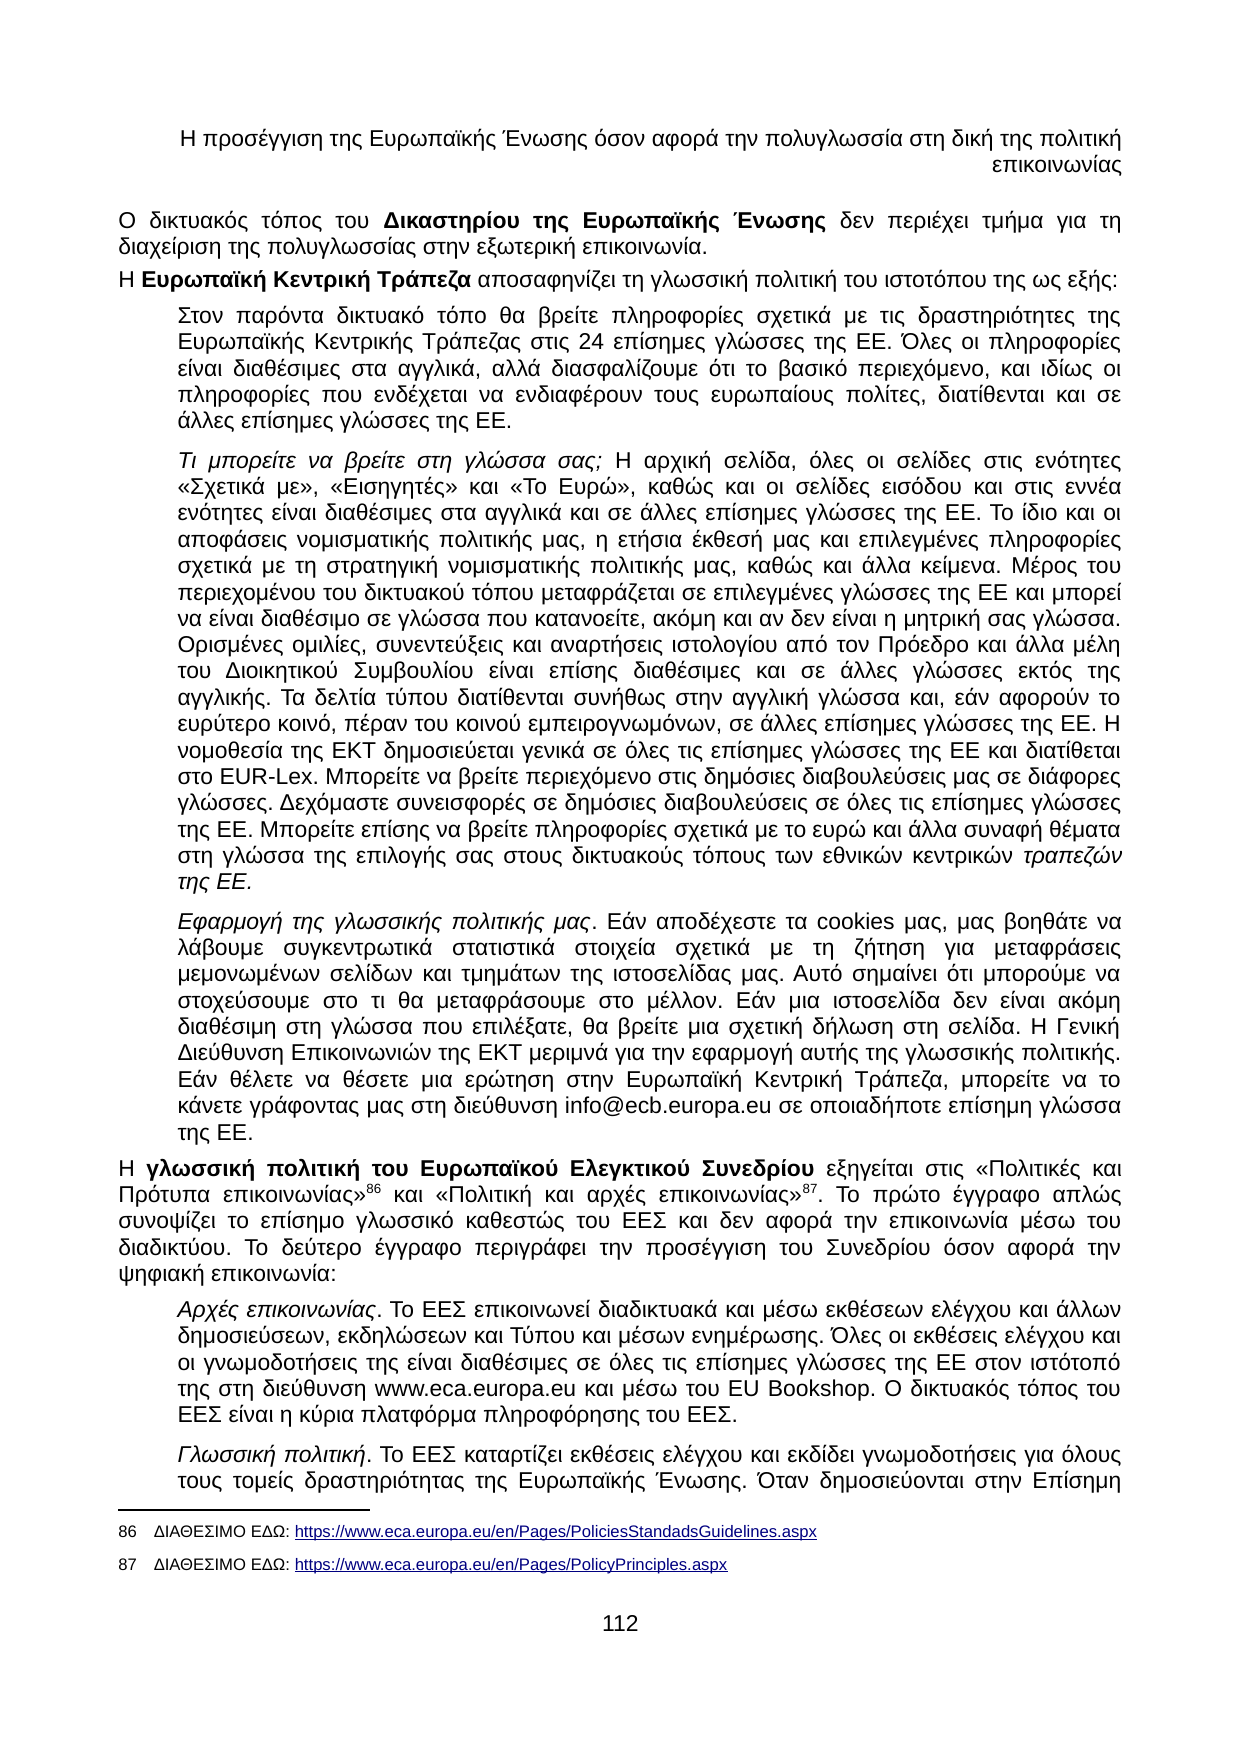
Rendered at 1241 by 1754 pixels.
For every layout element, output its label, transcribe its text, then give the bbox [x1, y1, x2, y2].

text Εφαρμογή της γλωσσικής πολιτικής μας. Εάν αποδέχεστε τα cookies μας, μας βοηθάτε να λάβουμε συγκεντρωτικά στατιστικά στοιχεία σχετικά με τη ζήτηση για μεταφράσεις μεμονωμένων σελίδων και τμημάτων της ιστοσελίδας μας. Αυτό σημαίνει ότι μπορούμε να στοχεύσουμε στο τι θα μεταφράσουμε στο μέλλον. Εάν μια ιστοσελίδα δεν είναι ακόμη διαθέσιμη στη γλώσσα που επιλέξατε, θα βρείτε μια σχετική δήλωση στη σελίδα. Η Γενική Διεύθυνση Επικοινωνιών της ΕΚΤ μεριμνά για την εφαρμογή αυτής της γλωσσικής πολιτικής. Εάν θέλετε να θέσετε μια ερώτηση στην Ευρωπαϊκή Κεντρική Τράπεζα, μπορείτε να το κάνετε γράφοντας μας στη διεύθυνση info@ecb.europa.eu σε οποιαδήποτε επίσημη γλώσσα της ΕΕ. [177, 908, 1122, 1145]
text Γλωσσική πολιτική. Το ΕΕΣ καταρτίζει εκθέσεις ελέγχου και εκδίδει γνωμοδοτήσεις για όλους τους τομείς δραστηριότητας της Ευρωπαϊκής Ένωσης. Όταν δημοσιεύονται στην Επίσημη [177, 1441, 1122, 1493]
text Ο δικτυακός τόπος του Δικαστηρίου της Ευρωπαϊκής Ένωσης δεν περιέχει τμήμα για τη διαχείριση της πολυγλωσσίας στην εξωτερική επικοινωνία. [118, 207, 1122, 259]
text Η γλωσσική πολιτική του Ευρωπαϊκού Ελεγκτικού Συνεδρίου εξηγείται στις «Πολιτικές και Πρότυπα επικοινωνίας» και «Πολιτική και αρχές επικοινωνίας». Το πρώτο έγγραφο απλώς συνοψίζει το επίσημο γλωσσικό καθεστώς του ΕΕΣ και δεν αφορά την επικοινωνία μέσω του διαδικτύου. Το δεύτερο έγγραφο περιγράφει την προσέγγιση του Συνεδρίου όσον αφορά την ψηφιακή επικοινωνία: [118, 1154, 1122, 1286]
text ΔΙΑΘΕΣΙΜΟ ΕΔΩ: https://www.eca.europa.eu/en/Pages/PolicyPrinciples.aspx [118, 1554, 1122, 1573]
text Αρχές επικοινωνίας. Το ΕΕΣ επικοινωνεί διαδικτυακά και μέσω εκθέσεων ελέγχου και άλλων δημοσιεύσεων, εκδηλώσεων και Τύπου και μέσων ενημέρωσης. Όλες οι εκθέσεις ελέγχου και οι γνωμοδοτήσεις της είναι διαθέσιμες σε όλες τις επίσημες γλώσσες της ΕΕ στον ιστότοπό της στη διεύθυνση www.eca.europa.eu και μέσω του EU Bookshop. Ο δικτυακός τόπος του ΕΕΣ είναι η κύρια πλατφόρμα πληροφόρησης του ΕΕΣ. [177, 1296, 1122, 1428]
text ΔΙΑΘΕΣΙΜΟ ΕΔΩ: https://www.eca.europa.eu/en/Pages/PoliciesStandadsGuidelines.aspx [118, 1522, 1122, 1541]
text Στον παρόντα δικτυακό τόπο θα βρείτε πληροφορίες σχετικά με τις δραστηριότητες της Ευρωπαϊκής Κεντρικής Τράπεζας στις 24 επίσημες γλώσσες της ΕΕ. Όλες οι πληροφορίες είναι διαθέσιμες στα αγγλικά, αλλά διασφαλίζουμε ότι το βασικό περιεχόμενο, και ιδίως οι πληροφορίες που ενδέχεται να ενδιαφέρουν τους ευρωπαίους πολίτες, διατίθενται και σε άλλες επίσημες γλώσσες της ΕΕ. [177, 302, 1122, 434]
text Η Ευρωπαϊκή Κεντρική Τράπεζα αποσαφηνίζει τη γλωσσική πολιτική του ιστοτόπου της ως εξής: [118, 266, 1122, 292]
text Τι μπορείτε να βρείτε στη γλώσσα σας; Η αρχική σελίδα, όλες οι σελίδες στις ενότητες «Σχετικά με», «Εισηγητές» και «Το Ευρώ», καθώς και οι σελίδες εισόδου και στις εννέα ενότητες είναι διαθέσιμες στα αγγλικά και σε άλλες επίσημες γλώσσες της ΕΕ. Το ίδιο και οι αποφάσεις νομισματικής πολιτικής μας, η ετήσια έκθεσή μας και επιλεγμένες πληροφορίες σχετικά με τη στρατηγική νομισματικής πολιτικής μας, καθώς και άλλα κείμενα. Μέρος του περιεχομένου του δικτυακού τόπου μεταφράζεται σε επιλεγμένες γλώσσες της ΕΕ και μπορεί να είναι διαθέσιμο σε γλώσσα που κατανοείτε, ακόμη και αν δεν είναι η μητρική σας γλώσσα. Ορισμένες ομιλίες, συνεντεύξεις και αναρτήσεις ιστολογίου από τον Πρόεδρο και άλλα μέλη του Διοικητικού Συμβουλίου είναι επίσης διαθέσιμες και σε άλλες γλώσσες εκτός της αγγλικής. Τα δελτία τύπου διατίθενται συνήθως στην αγγλική γλώσσα και, εάν αφορούν το ευρύτερο κοινό, πέραν του κοινού εμπειρογνωμόνων, σε άλλες επίσημες γλώσσες της ΕΕ. Η νομοθεσία της ΕΚΤ δημοσιεύεται γενικά σε όλες τις επίσημες γλώσσες της ΕΕ και διατίθεται στο EUR-Lex. Μπορείτε να βρείτε περιεχόμενο στις δημόσιες διαβουλεύσεις μας σε διάφορες γλώσσες. Δεχόμαστε συνεισφορές σε δημόσιες διαβουλεύσεις σε όλες τις επίσημες γλώσσες της ΕΕ. Μπορείτε επίσης να βρείτε πληροφορίες σχετικά με το ευρώ και άλλα συναφή θέματα στη γλώσσα της επιλογής σας στους δικτυακούς τόπους των εθνικών κεντρικών τραπεζών της ΕΕ. [177, 447, 1122, 895]
